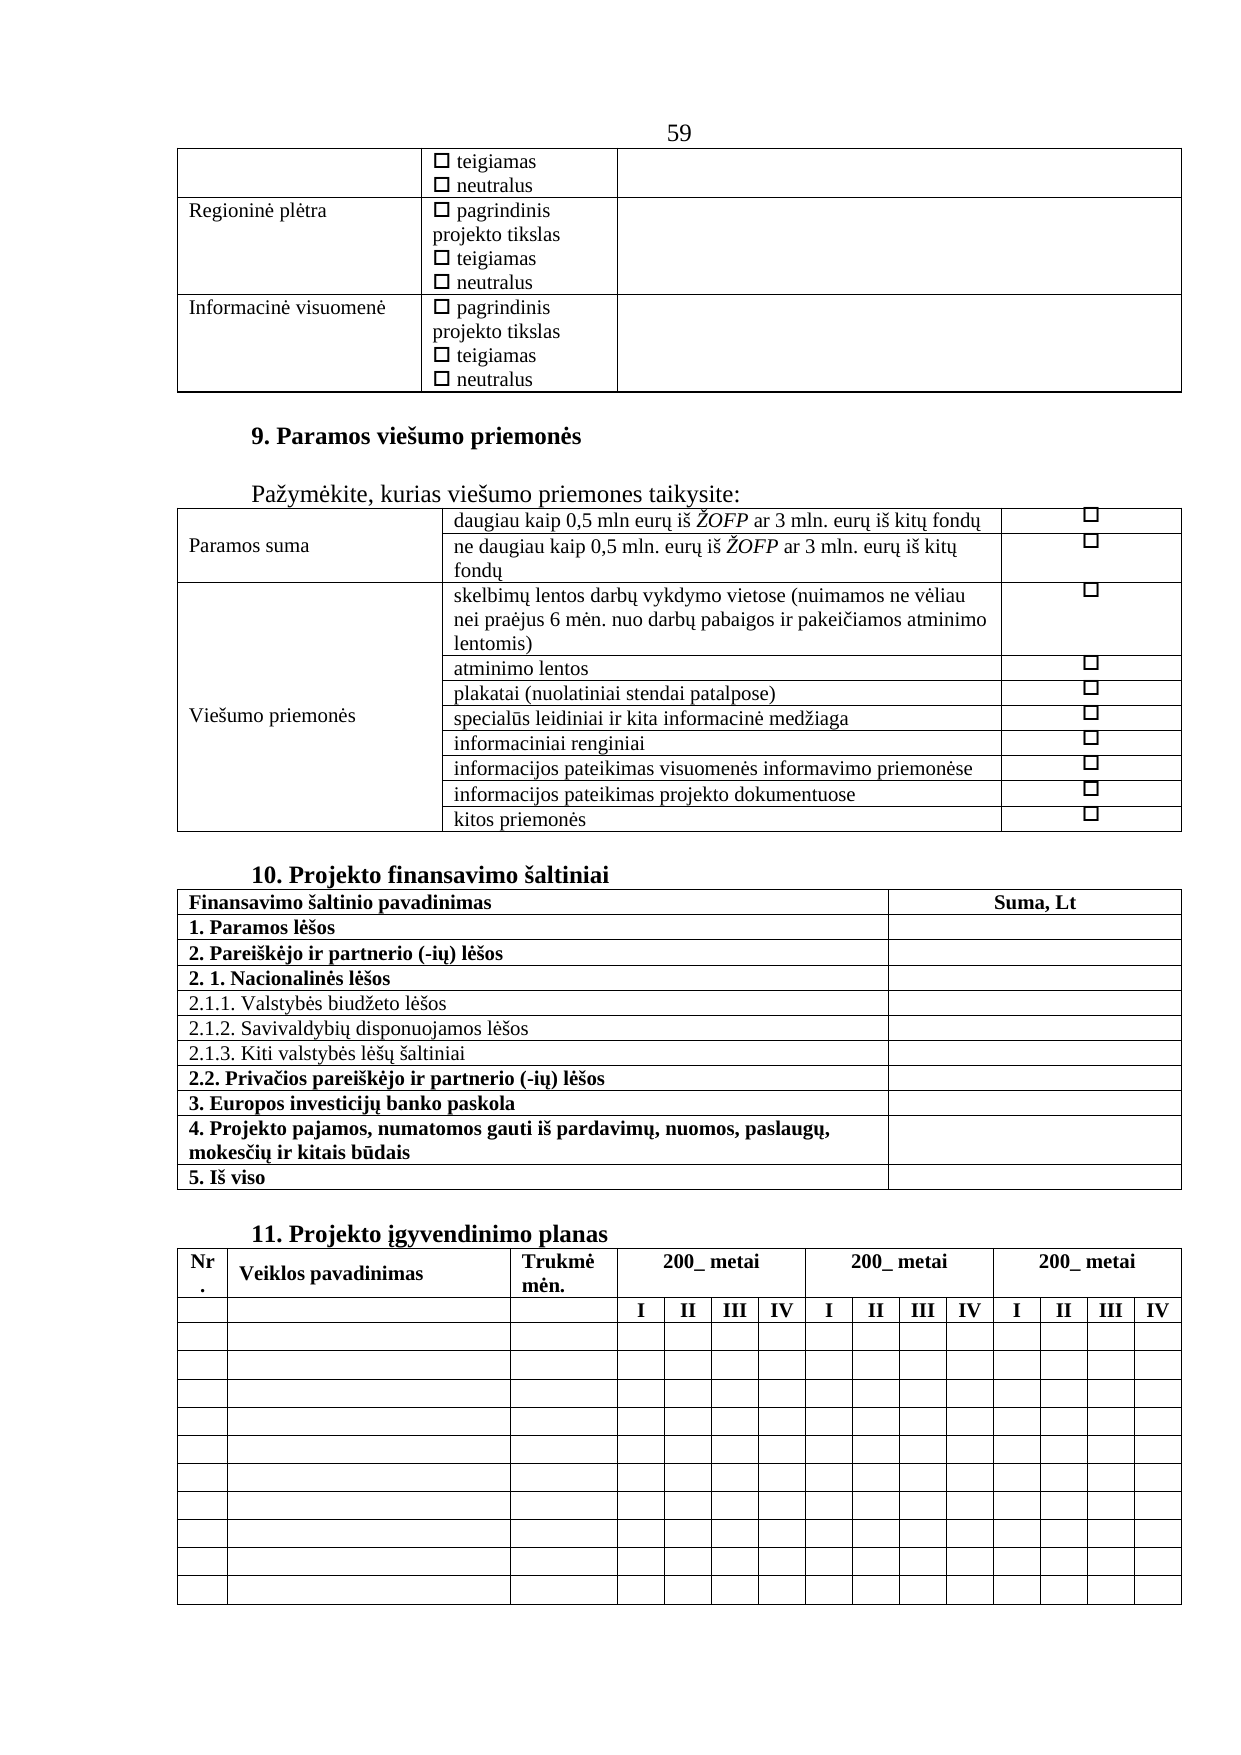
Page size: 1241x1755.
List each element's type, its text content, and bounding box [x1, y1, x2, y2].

table_cell [806, 1576, 852, 1603]
table_cell [759, 1323, 805, 1350]
table_cell III [712, 1298, 758, 1322]
table_cell [853, 1436, 899, 1463]
table_cell [1041, 1351, 1087, 1378]
table_cell [178, 1520, 227, 1547]
table_cell informacijos pateikimas visuomenės informavimo priemonėse [443, 756, 1001, 780]
table_cell [1135, 1351, 1181, 1378]
table_cell IV [759, 1298, 805, 1322]
table_cell [712, 1520, 758, 1547]
table_cell 5. Iš viso [178, 1165, 888, 1189]
table_cell [994, 1351, 1040, 1378]
table_cell [511, 1323, 617, 1350]
table_cell [511, 1492, 617, 1519]
table_cell II [853, 1298, 899, 1322]
table_cell [900, 1576, 946, 1603]
table_cell [947, 1380, 993, 1407]
table_cell [618, 1576, 664, 1603]
table_cell o [1002, 731, 1181, 755]
table_cell [759, 1408, 805, 1435]
table_cell [853, 1351, 899, 1378]
table_cell [178, 1576, 227, 1603]
table_cell [178, 1298, 227, 1322]
table_cell [618, 1464, 664, 1491]
table_cell [665, 1323, 711, 1350]
table_cell [618, 1436, 664, 1463]
table_cell o [1002, 534, 1181, 582]
table_cell [806, 1492, 852, 1519]
table_cell [618, 1492, 664, 1519]
table_cell [511, 1351, 617, 1378]
table_cell [853, 1520, 899, 1547]
table_cell [1135, 1576, 1181, 1603]
table_cell [712, 1380, 758, 1407]
table_cell [712, 1464, 758, 1491]
table_cell [806, 1351, 852, 1378]
table_cell 2. Pareiškėjo ir partnerio (-ių) lėšos [178, 940, 888, 964]
table_cell informacijos pateikimas projekto dokumentuose [443, 781, 1001, 806]
table_cell [900, 1408, 946, 1435]
table_cell [178, 1351, 227, 1378]
table_cell [994, 1492, 1040, 1519]
table_cell plakatai (nuolatiniai stendai patalpose) [443, 681, 1001, 705]
table_cell [806, 1436, 852, 1463]
table_cell I [618, 1298, 664, 1322]
table_cell [889, 1165, 1181, 1189]
table_cell [228, 1548, 510, 1575]
table_cell [1088, 1436, 1134, 1463]
table_cell [947, 1520, 993, 1547]
table_cell [900, 1464, 946, 1491]
table_cell [889, 915, 1181, 939]
table_cell Viešumo priemonės [178, 583, 442, 831]
table_cell [994, 1548, 1040, 1575]
table_cell [889, 1016, 1181, 1040]
table_cell [759, 1576, 805, 1603]
table_cell [665, 1576, 711, 1603]
table_header Veiklos pavadinimas [228, 1249, 510, 1297]
table_cell [947, 1436, 993, 1463]
table_header 200_ metai [806, 1249, 993, 1297]
table_cell 1. Paramos lėšos [178, 915, 888, 939]
table_cell [178, 149, 421, 197]
table_header Suma, Lt [889, 890, 1181, 914]
table_cell 2.1.3. Kiti valstybės lėšų šaltiniai [178, 1041, 888, 1065]
table_cell o [1002, 781, 1181, 806]
table_cell [759, 1436, 805, 1463]
table_cell 2.1.2. Savivaldybių disponuojamos lėšos [178, 1016, 888, 1040]
table_cell [806, 1464, 852, 1491]
table_cell skelbimų lentos darbų vykdymo vietose (nuimamos ne vėliau nei praėjus 6 mėn. nuo darbų pabaigos ir pakeičiamos atminimo lentomis) [443, 583, 1001, 655]
table_cell [994, 1464, 1040, 1491]
table_cell [1135, 1492, 1181, 1519]
table_cell [1041, 1464, 1087, 1491]
table_cell 2.2. Privačios pareiškėjo ir partnerio (-ių) lėšos [178, 1066, 888, 1090]
table_cell III [900, 1298, 946, 1322]
table_cell [712, 1436, 758, 1463]
table_cell [759, 1380, 805, 1407]
table_cell ne daugiau kaip 0,5 mln. eurų iš ŽOFP ar 3 mln. eurų iš kitų fondų [443, 534, 1001, 582]
table_cell informaciniai renginiai [443, 731, 1001, 755]
table_cell [228, 1492, 510, 1519]
text 10. Projekto finansavimo šaltiniai [177, 860, 1181, 889]
table_cell [178, 1436, 227, 1463]
table_cell [900, 1548, 946, 1575]
table_cell [1088, 1576, 1134, 1603]
table_cell [511, 1298, 617, 1322]
table_cell I [994, 1298, 1040, 1322]
table_cell [228, 1464, 510, 1491]
table_cell [511, 1436, 617, 1463]
table_cell [1088, 1492, 1134, 1519]
table_cell IV [1135, 1298, 1181, 1322]
table_cell [712, 1576, 758, 1603]
table_cell o pagrindinis projekto tikslas o teigiamas o neutralus [422, 198, 617, 294]
table_cell o [1002, 681, 1181, 705]
table_cell [618, 1548, 664, 1575]
table_cell [900, 1436, 946, 1463]
table_cell [618, 1408, 664, 1435]
table_cell [665, 1548, 711, 1575]
table_cell [228, 1408, 510, 1435]
table_cell [178, 1380, 227, 1407]
table_cell [947, 1548, 993, 1575]
table_cell 2. 1. Nacionalinės lėšos [178, 966, 888, 989]
table_header 200_ metai [618, 1249, 805, 1297]
table_cell [994, 1323, 1040, 1350]
table_header o [1002, 509, 1181, 532]
table_cell [889, 1091, 1181, 1115]
table_cell [759, 1351, 805, 1378]
table_cell [994, 1576, 1040, 1603]
table_cell [853, 1323, 899, 1350]
table_cell I [806, 1298, 852, 1322]
table_cell [228, 1323, 510, 1350]
table_cell [853, 1576, 899, 1603]
table_cell [178, 1492, 227, 1519]
table_cell [806, 1408, 852, 1435]
table_cell [1088, 1520, 1134, 1547]
table_cell [228, 1298, 510, 1322]
table_cell [1088, 1408, 1134, 1435]
table_cell [1088, 1380, 1134, 1407]
table_cell [759, 1548, 805, 1575]
table_cell [900, 1351, 946, 1378]
table_cell [853, 1548, 899, 1575]
table_cell [665, 1408, 711, 1435]
table_cell [1041, 1380, 1087, 1407]
table_cell [1088, 1323, 1134, 1350]
table_cell [228, 1576, 510, 1603]
table_cell [511, 1576, 617, 1603]
table_cell o [1002, 756, 1181, 780]
table_cell Informacinė visuomenė [178, 295, 421, 391]
table_cell [1088, 1548, 1134, 1575]
table_cell [994, 1520, 1040, 1547]
table_cell atminimo lentos [443, 656, 1001, 680]
table_cell [1135, 1520, 1181, 1547]
table_cell [947, 1323, 993, 1350]
table_cell [806, 1380, 852, 1407]
table_cell [1041, 1548, 1087, 1575]
text Pažymėkite, kurias viešumo priemones taikysite: [177, 479, 1181, 507]
table_cell [712, 1323, 758, 1350]
table_cell [178, 1464, 227, 1491]
table_cell [618, 1520, 664, 1547]
table_header Paramos suma [178, 509, 442, 582]
table_cell IV [947, 1298, 993, 1322]
table_cell [618, 295, 1181, 391]
table_cell [665, 1436, 711, 1463]
table_cell [806, 1548, 852, 1575]
table_cell [853, 1408, 899, 1435]
table_cell [889, 991, 1181, 1015]
table_cell [900, 1380, 946, 1407]
table_cell [900, 1323, 946, 1350]
table_cell [853, 1492, 899, 1519]
table_cell [228, 1351, 510, 1378]
table_cell [712, 1351, 758, 1378]
table_cell [618, 149, 1181, 197]
table_cell o [1002, 583, 1181, 655]
table_cell [618, 1351, 664, 1378]
table_cell II [665, 1298, 711, 1322]
table_cell [1041, 1323, 1087, 1350]
table_cell [178, 1408, 227, 1435]
table_cell [511, 1548, 617, 1575]
table_cell [806, 1520, 852, 1547]
table_cell o teigiamas o neutralus [422, 149, 617, 197]
table_cell II [1041, 1298, 1087, 1322]
table_cell [759, 1492, 805, 1519]
table_cell Regioninė plėtra [178, 198, 421, 294]
table_cell [228, 1436, 510, 1463]
table_cell [947, 1408, 993, 1435]
table_cell [759, 1520, 805, 1547]
table_header daugiau kaip 0,5 mln eurų iš ŽOFP ar 3 mln. eurų iš kitų fondų [443, 509, 1001, 532]
table_cell [665, 1351, 711, 1378]
table_cell [1135, 1323, 1181, 1350]
table_cell [1088, 1351, 1134, 1378]
table_cell [511, 1464, 617, 1491]
table_cell [947, 1576, 993, 1603]
table_cell [228, 1380, 510, 1407]
table_cell [759, 1464, 805, 1491]
table_cell [618, 1380, 664, 1407]
table_cell [994, 1408, 1040, 1435]
table_cell [947, 1464, 993, 1491]
table_cell [1135, 1408, 1181, 1435]
table_cell [712, 1408, 758, 1435]
table_cell [1041, 1436, 1087, 1463]
table_header Trukmė mėn. [511, 1249, 617, 1297]
table_cell [806, 1323, 852, 1350]
table_cell [228, 1520, 510, 1547]
table_cell [947, 1492, 993, 1519]
table_cell [1135, 1436, 1181, 1463]
table_cell [889, 966, 1181, 989]
table_cell o pagrindinis projekto tikslas o teigiamas o neutralus [422, 295, 617, 391]
table_cell [994, 1436, 1040, 1463]
table_cell [511, 1408, 617, 1435]
table_header 200_ metai [994, 1249, 1181, 1297]
table_cell kitos priemonės [443, 807, 1001, 831]
table_header Finansavimo šaltinio pavadinimas [178, 890, 888, 914]
table_cell o [1002, 807, 1181, 831]
table_cell 4. Projekto pajamos, numatomos gauti iš pardavimų, nuomos, paslaugų, mokesčių ir kitais būdais [178, 1116, 888, 1164]
table_cell [712, 1492, 758, 1519]
text 9. Paramos viešumo priemonės [177, 421, 1181, 450]
table_cell [665, 1464, 711, 1491]
table_cell [1135, 1548, 1181, 1575]
table_cell [900, 1492, 946, 1519]
table_cell [178, 1548, 227, 1575]
table_cell [618, 198, 1181, 294]
table_cell [1088, 1464, 1134, 1491]
table_cell [618, 1323, 664, 1350]
table_cell [1041, 1576, 1087, 1603]
table_cell [1041, 1492, 1087, 1519]
table_cell [1041, 1520, 1087, 1547]
table_cell specialūs leidiniai ir kita informacinė medžiaga [443, 706, 1001, 730]
table_cell [665, 1520, 711, 1547]
text 11. Projekto įgyvendinimo planas [177, 1219, 1181, 1248]
table_cell [900, 1520, 946, 1547]
table_cell [178, 1323, 227, 1350]
table_cell [1135, 1464, 1181, 1491]
table_header Nr. [178, 1249, 227, 1297]
table_cell [511, 1380, 617, 1407]
table_cell [853, 1380, 899, 1407]
table_cell [994, 1380, 1040, 1407]
table_cell [889, 1066, 1181, 1090]
table_cell [889, 1116, 1181, 1164]
table_cell III [1088, 1298, 1134, 1322]
table_cell o [1002, 656, 1181, 680]
table_cell [1041, 1408, 1087, 1435]
table_cell 2.1.1. Valstybės biudžeto lėšos [178, 991, 888, 1015]
table_cell o [1002, 706, 1181, 730]
table_cell [511, 1520, 617, 1547]
table_cell [853, 1464, 899, 1491]
table_cell [889, 1041, 1181, 1065]
table_cell [1135, 1380, 1181, 1407]
table_cell [665, 1492, 711, 1519]
table_cell [712, 1548, 758, 1575]
table_cell 3. Europos investicijų banko paskola [178, 1091, 888, 1115]
table_cell [889, 940, 1181, 964]
table_cell [665, 1380, 711, 1407]
table_cell [947, 1351, 993, 1378]
